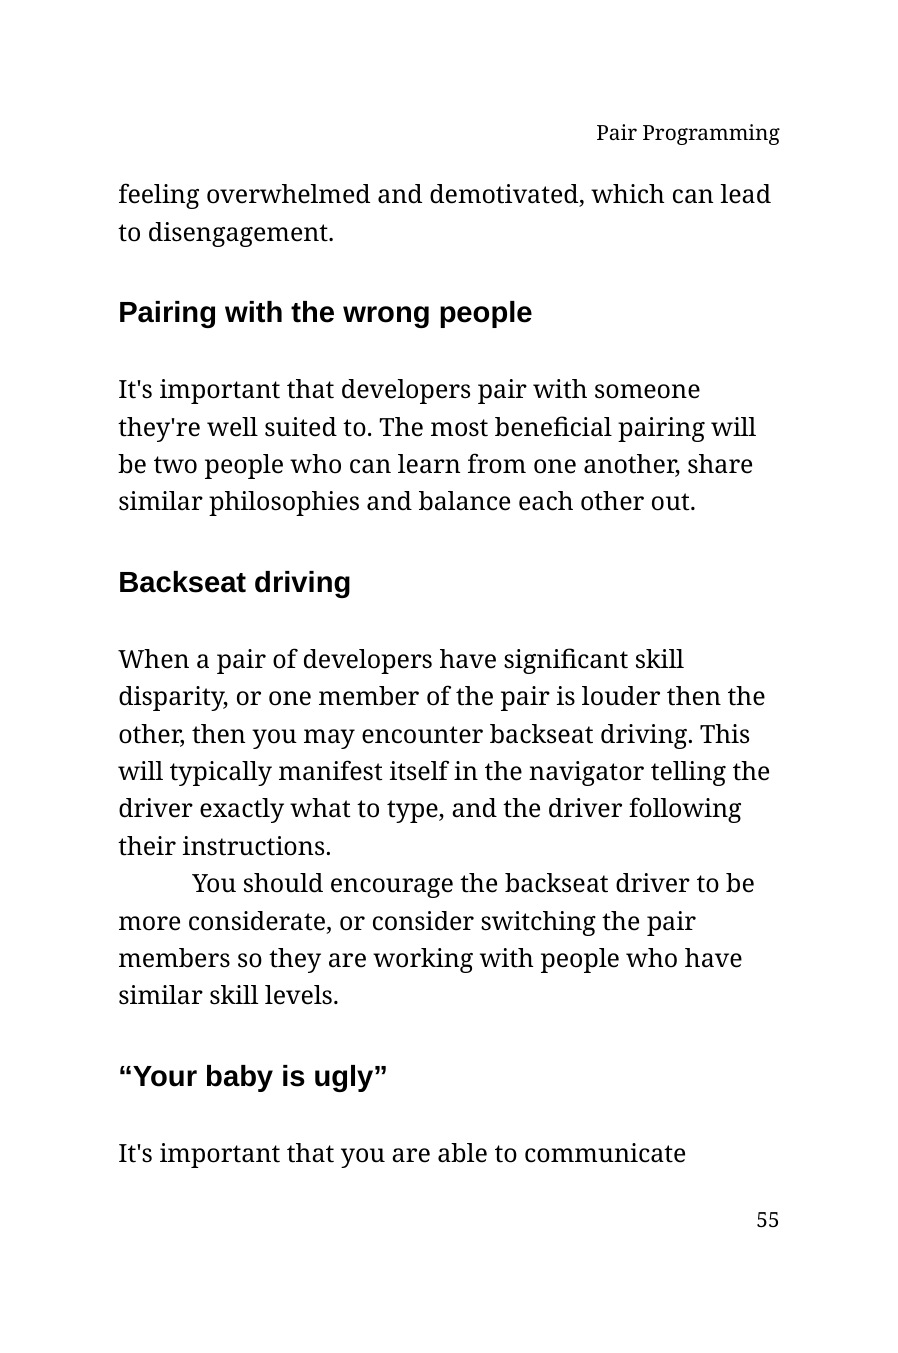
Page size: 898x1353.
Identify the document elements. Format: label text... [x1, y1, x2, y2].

text When a pair of developers have significant skill disparity, or one member of the pair is louder then the other, then you may encounter backseat driving. This will typically manifest itself in the navigator telling the driver exactly what to type, and the driver following their instructions. [118, 641, 779, 862]
text You should encourage the backseat driver to be more considerate, or consider switching the pair members so they are working with people who have similar skill levels. [118, 866, 779, 1012]
text It's important that developers pair with someone they're well suited to. The most beneficial pairing will be two people who can learn from one another, share similar philosophies and balance each other out. [118, 372, 779, 518]
text feeling overwhelmed and demotivated, which can lead to disengagement. [118, 177, 779, 248]
subtitle Pairing with the wrong people [118, 295, 779, 329]
subtitle Backseat driving [118, 565, 779, 598]
subtitle “Your baby is ugly” [118, 1059, 779, 1092]
text It's important that you are able to communicate [118, 1135, 779, 1169]
